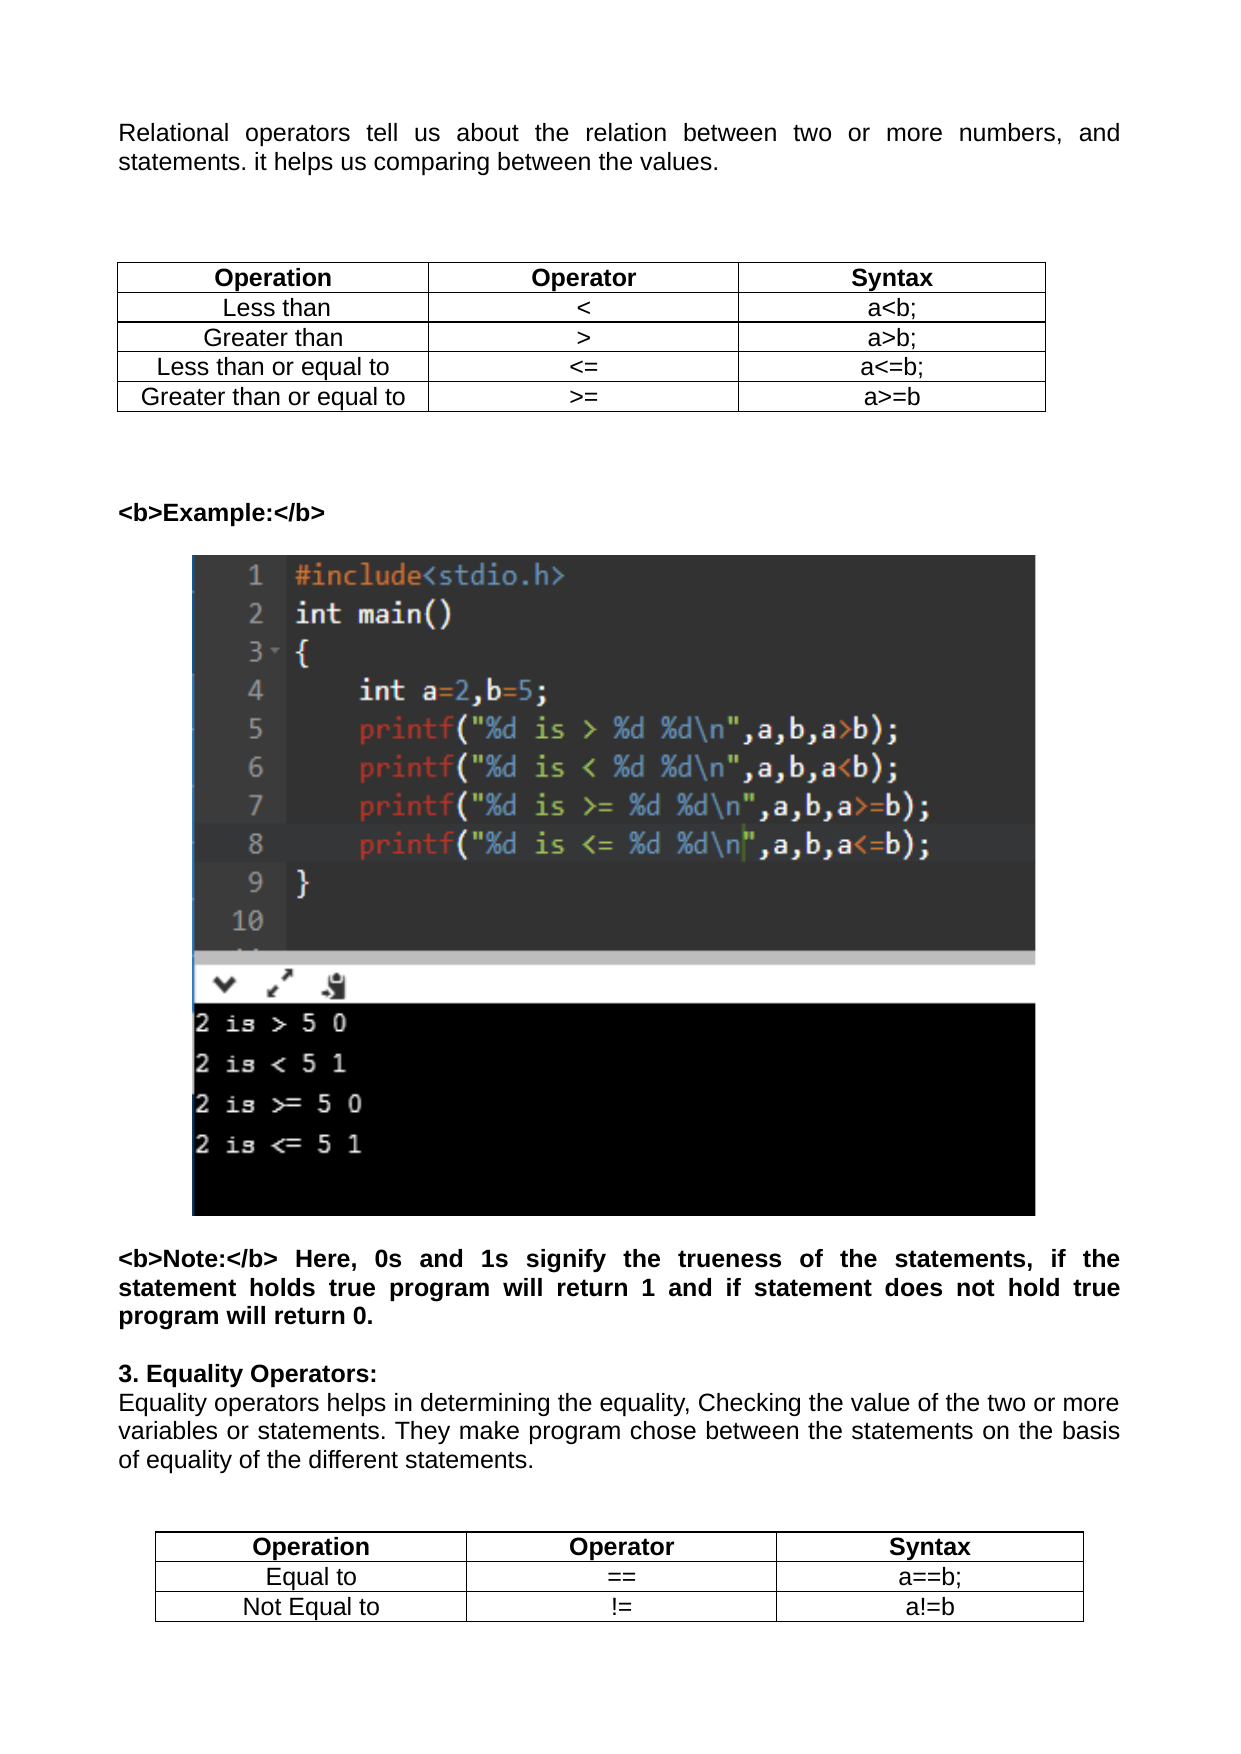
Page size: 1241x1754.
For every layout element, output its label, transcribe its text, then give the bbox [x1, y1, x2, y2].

table_cell < [429, 293, 738, 321]
table_cell Equal to [156, 1562, 466, 1591]
table_header Operation [156, 1533, 466, 1561]
table_header Operator [429, 263, 738, 292]
table_cell >= [429, 382, 738, 411]
table_cell Less than [118, 293, 428, 321]
table_header Operation [118, 263, 428, 292]
table_cell == [467, 1562, 776, 1591]
table_cell != [467, 1592, 776, 1621]
table_cell a<b; [739, 293, 1045, 321]
text Relational operators tell us about the relation between two or more numbers, and statements. it helps us comparing between the values. [118, 118, 1122, 176]
table_cell a==b; [777, 1562, 1083, 1591]
table_cell a<=b; [739, 352, 1045, 381]
text Equality operators helps in determining the equality, Checking the value of the two or more variables or statements. They make program chose between the statements on the basis of equality of the different statements. [118, 1388, 1122, 1474]
text 3. Equality Operators: [118, 1359, 1122, 1388]
text <b>Note:</b> Here, 0s and 1s signify the trueness of the statements, if the statement holds true program will return 1 and if statement does not hold true program will return 0. [118, 1244, 1122, 1330]
table_cell a>b; [739, 323, 1045, 351]
table_header Syntax [777, 1533, 1083, 1561]
table_cell Not Equal to [156, 1592, 466, 1621]
table_cell Less than or equal to [118, 352, 428, 381]
table_cell Greater than [118, 323, 428, 351]
text <b>Example:</b> [118, 498, 1122, 527]
table_cell a>=b [739, 382, 1045, 411]
table_cell Greater than or equal to [118, 382, 428, 411]
table_header Operator [467, 1533, 776, 1561]
table_cell a!=b [777, 1592, 1083, 1621]
table_cell <= [429, 352, 738, 381]
table_cell > [429, 323, 738, 351]
table_header Syntax [739, 263, 1045, 292]
